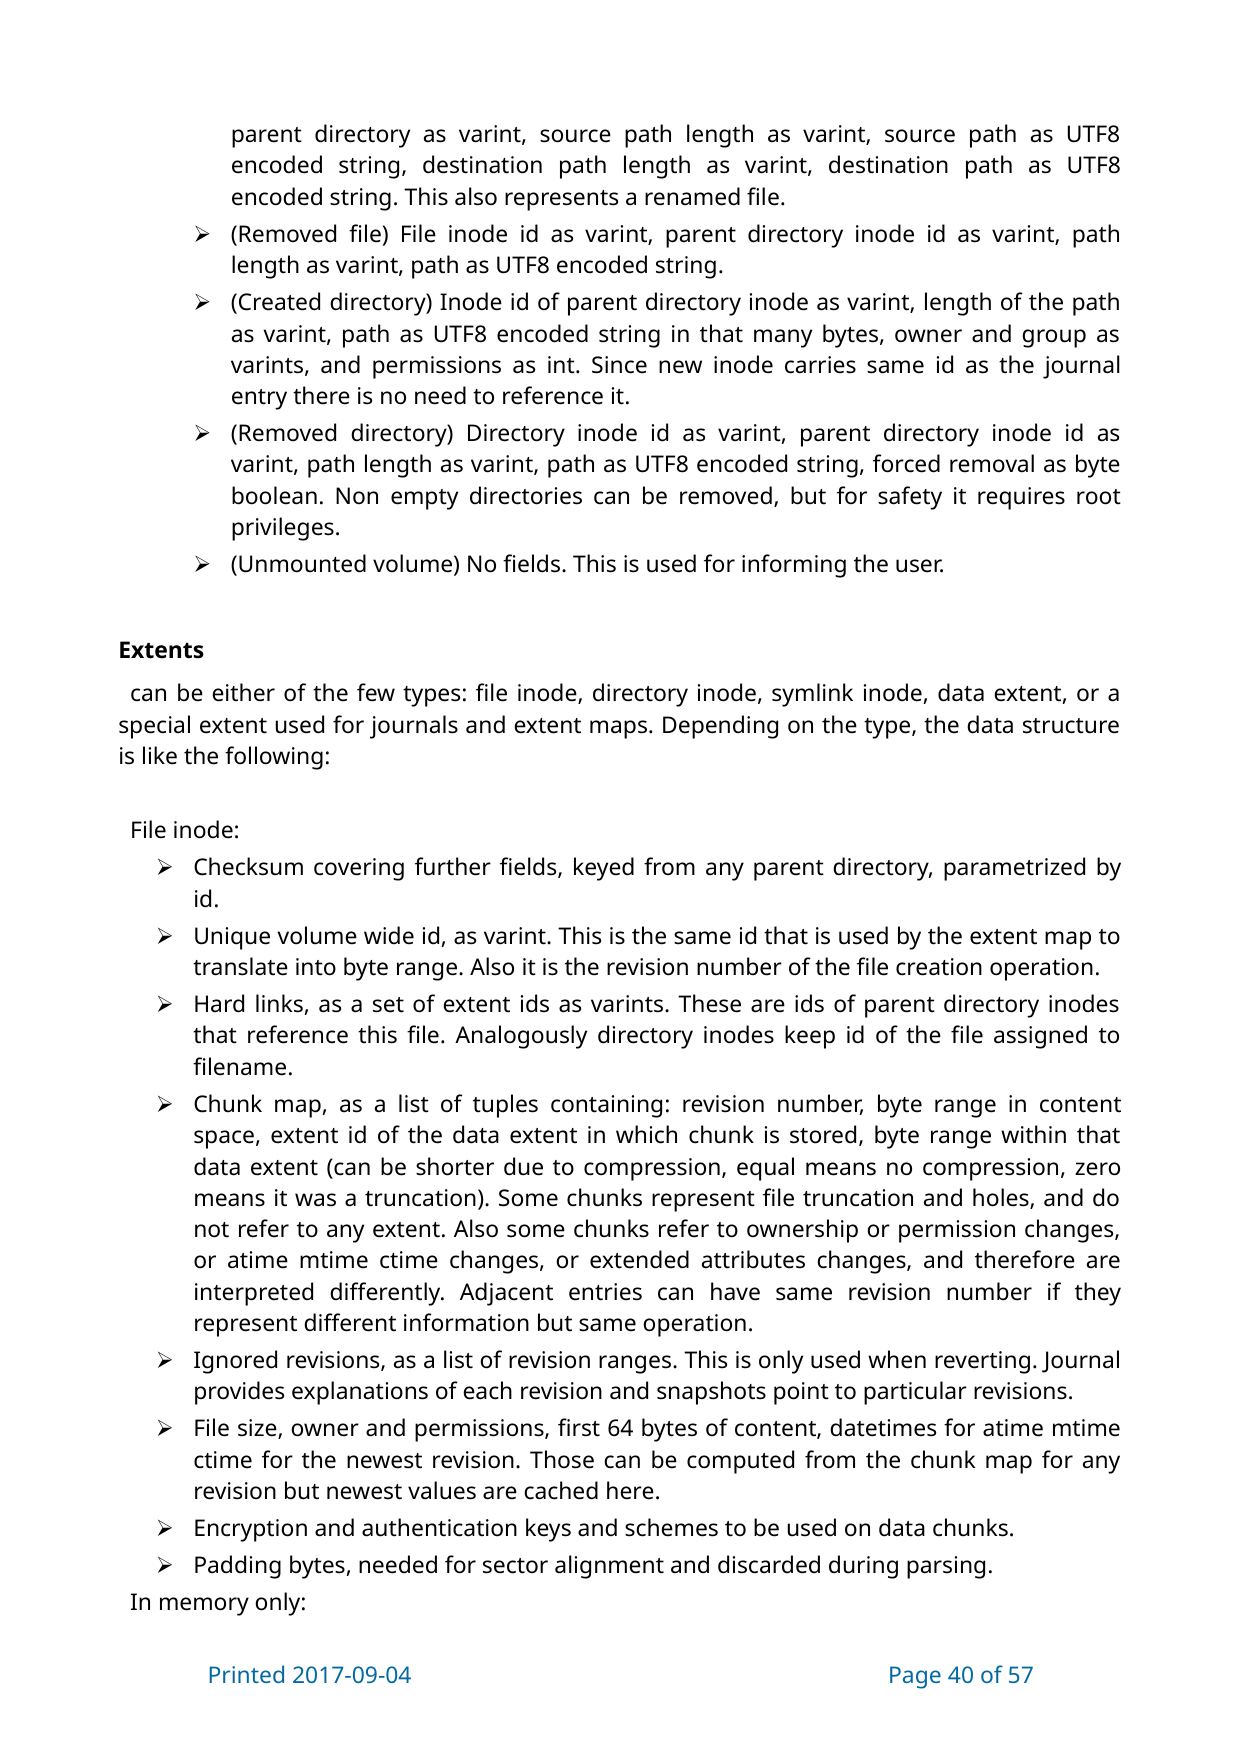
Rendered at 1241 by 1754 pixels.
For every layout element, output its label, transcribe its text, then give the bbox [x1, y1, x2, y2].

list Encryption and authentication keys and schemes to be used on data chunks. [156, 1512, 1122, 1543]
list Checksum covering further fields, keyed from any parent directory, parametrized by id. [156, 851, 1122, 914]
subtitle Extents [118, 634, 1122, 666]
list (Unmounted volume) No fields. This is used for informing the user. [193, 548, 1122, 579]
text can be either of the few types: file inode, directory inode, symlink inode, data extent, or a special extent used for journals and extent maps. Depending on the type, the data structure is like the following: [118, 677, 1122, 771]
list Padding bytes, needed for sector alignment and discarded during parsing. [156, 1549, 1122, 1580]
text In memory only: [118, 1586, 1122, 1618]
list Ignored revisions, as a list of revision ranges. This is only used when reverting. Journal provides explanations of each revision and snapshots point to particular revisions. [156, 1344, 1122, 1406]
list Hard links, as a set of extent ids as varints. These are ids of parent directory inodes that reference this file. Analogously directory inodes keep id of the file assigned to filename. [156, 988, 1122, 1082]
list Unique volume wide id, as varint. This is the same id that is used by the extent map to translate into byte range. Also it is the revision number of the file creation operation. [156, 920, 1122, 982]
list File size, owner and permissions, first 64 bytes of content, datetimes for atime mtime ctime for the newest revision. Those can be computed from the chunk map for any revision but newest values are cached here. [156, 1412, 1122, 1506]
list (Removed file) File inode id as varint, parent directory inode id as varint, path length as varint, path as UTF8 encoded string. [193, 218, 1122, 280]
list (Removed directory) Directory inode id as varint, parent directory inode id as varint, path length as varint, path as UTF8 encoded string, forced removal as byte boolean. Non empty directories can be removed, but for safety it requires root privileges. [193, 417, 1122, 542]
list Chunk map, as a list of tuples containing: revision number, byte range in content space, extent id of the data extent in which chunk is stored, byte range within that data extent (can be shorter due to compression, equal means no compression, zero means it was a truncation). Some chunks represent file truncation and holes, and do not refer to any extent. Also some chunks refer to ownership or permission changes, or atime mtime ctime changes, or extended attributes changes, and therefore are interpreted differently. Adjacent entries can have same revision number if they represent different information but same operation. [156, 1088, 1122, 1338]
list parent directory as varint, source path length as varint, source path as UTF8 encoded string, destination path length as varint, destination path as UTF8 encoded string. This also represents a renamed file. [193, 118, 1122, 212]
list (Created directory) Inode id of parent directory inode as varint, length of the path as varint, path as UTF8 encoded string in that many bytes, owner and group as varints, and permissions as int. Since new inode carries same id as the journal entry there is no need to reference it. [193, 286, 1122, 411]
text File inode: [118, 814, 1122, 845]
